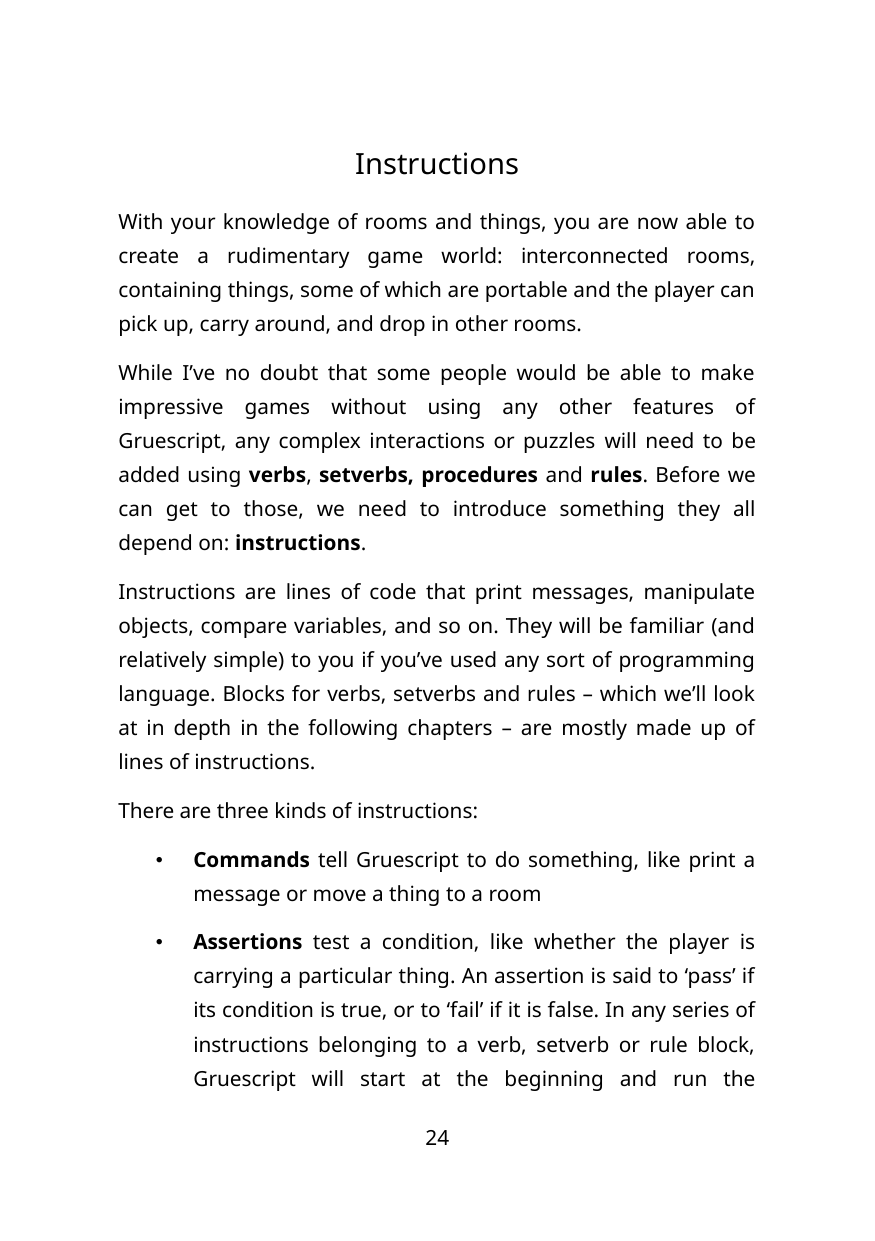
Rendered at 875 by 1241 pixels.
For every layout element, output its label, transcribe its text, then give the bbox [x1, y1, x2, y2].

text While I’ve no doubt that some people would be able to make impressive games without using any other features of Gruescript, any complex interactions or puzzles will need to be added using verbs, setverbs, procedures and rules. Before we can get to those, we need to introduce something they all depend on: instructions. [118, 358, 756, 557]
text There are three kinds of instructions: [118, 796, 756, 824]
subtitle Instructions [118, 143, 756, 183]
list Assertions test a condition, like whether the player is carrying a particular thing. An assertion is said to ‘pass’ if its condition is true, or to ‘fail’ if it is false. In any series of instructions belonging to a verb, setverb or rule block, Gruescript will start at the beginning and run the [156, 927, 756, 1092]
text Instructions are lines of code that print messages, manipulate objects, compare variables, and so on. They will be familiar (and relatively simple) to you if you’ve used any sort of programming language. Blocks for verbs, setverbs and rules – which we’ll look at in depth in the following chapters – are mostly made up of lines of instructions. [118, 577, 756, 776]
list Commands tell Gruescript to do something, like print a message or move a thing to a room [156, 845, 756, 907]
text With your knowledge of rooms and things, you are now able to create a rudimentary game world: interconnected rooms, containing things, some of which are portable and the player can pick up, carry around, and drop in other rooms. [118, 207, 756, 338]
